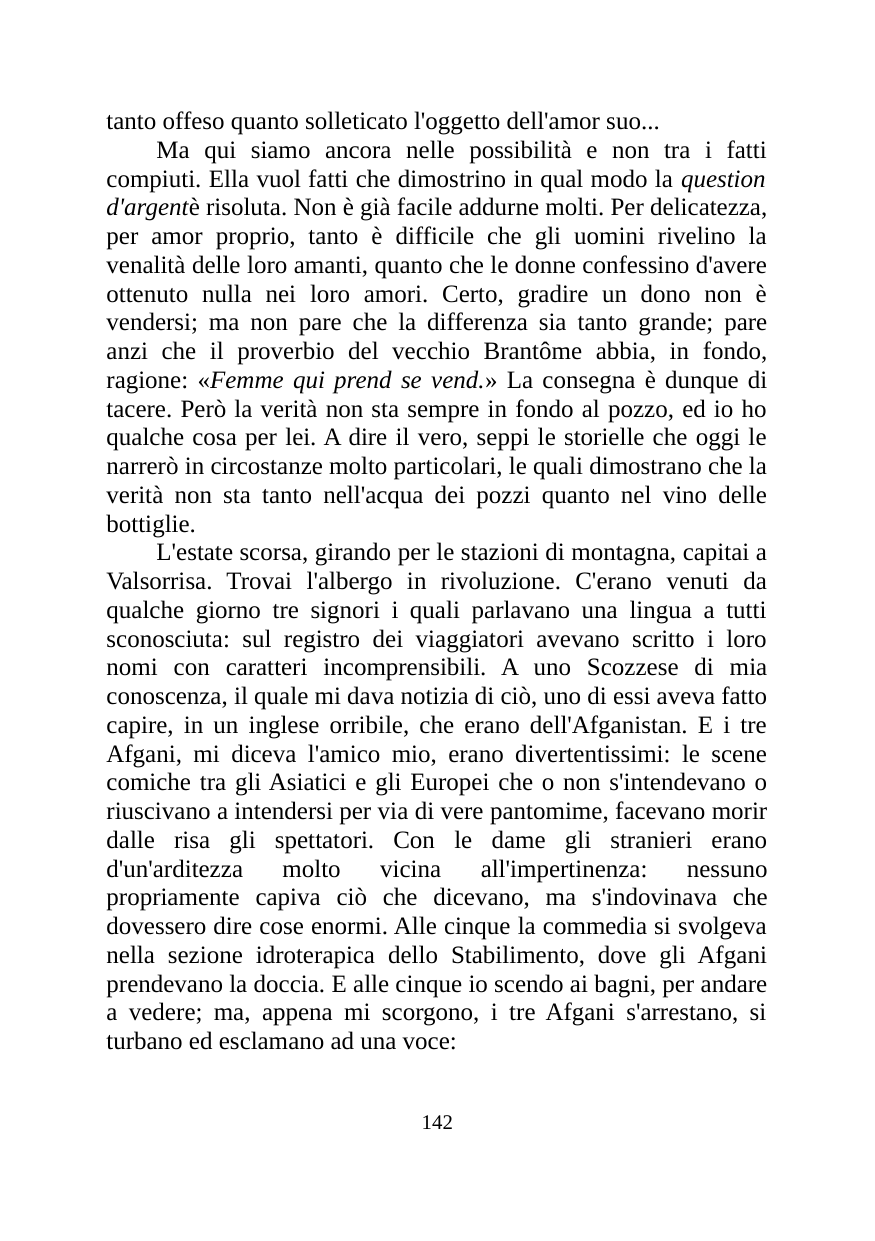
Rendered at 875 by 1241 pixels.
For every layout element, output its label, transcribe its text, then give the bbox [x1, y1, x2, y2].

text tanto offeso quanto solleticato l'oggetto dell'amor suo... [106, 106, 768, 135]
text L'estate scorsa, girando per le stazioni di montagna, capitai a Valsorrisa. Trovai l'albergo in rivoluzione. C'erano venuti da qualche giorno tre signori i quali parlavano una lingua a tutti sconosciuta: sul registro dei viaggiatori avevano scritto i loro nomi con caratteri incomprensibili. A uno Scozzese di mia conoscenza, il quale mi dava notizia di ciò, uno di essi aveva fatto capire, in un inglese orribile, che erano dell'Afganistan. E i tre Afgani, mi diceva l'amico mio, erano divertentissimi: le scene comiche tra gli Asiatici e gli Europei che o non s'intendevano o riuscivano a intendersi per via di vere pantomime, facevano morir dalle risa gli spettatori. Con le dame gli stranieri erano d'un'arditezza molto vicina all'impertinenza: nessuno propriamente capiva ciò che dicevano, ma s'indovinava che dovessero dire cose enormi. Alle cinque la commedia si svolgeva nella sezione idroterapica dello Stabilimento, dove gli Afgani prendevano la doccia. E alle cinque io scendo ai bagni, per andare a vedere; ma, appena mi scorgono, i tre Afgani s'arrestano, si turbano ed esclamano ad una voce: [106, 537, 768, 1055]
text Ma qui siamo ancora nelle possibilità e non tra i fatti compiuti. Ella vuol fatti che dimostrino in qual modo la question d'argentè risoluta. Non è già facile addurne molti. Per delicatezza, per amor proprio, tanto è difficile che gli uomini rivelino la venalità delle loro amanti, quanto che le donne confessino d'avere ottenuto nulla nei loro amori. Certo, gradire un dono non è vendersi; ma non pare che la differenza sia tanto grande; pare anzi che il proverbio del vecchio Brantôme abbia, in fondo, ragione: «Femme qui prend se vend.» La consegna è dunque di tacere. Però la verità non sta sempre in fondo al pozzo, ed io ho qualche cosa per lei. A dire il vero, seppi le storielle che oggi le narrerò in circostanze molto particolari, le quali dimostrano che la verità non sta tanto nell'acqua dei pozzi quanto nel vino delle bottiglie. [106, 135, 768, 537]
